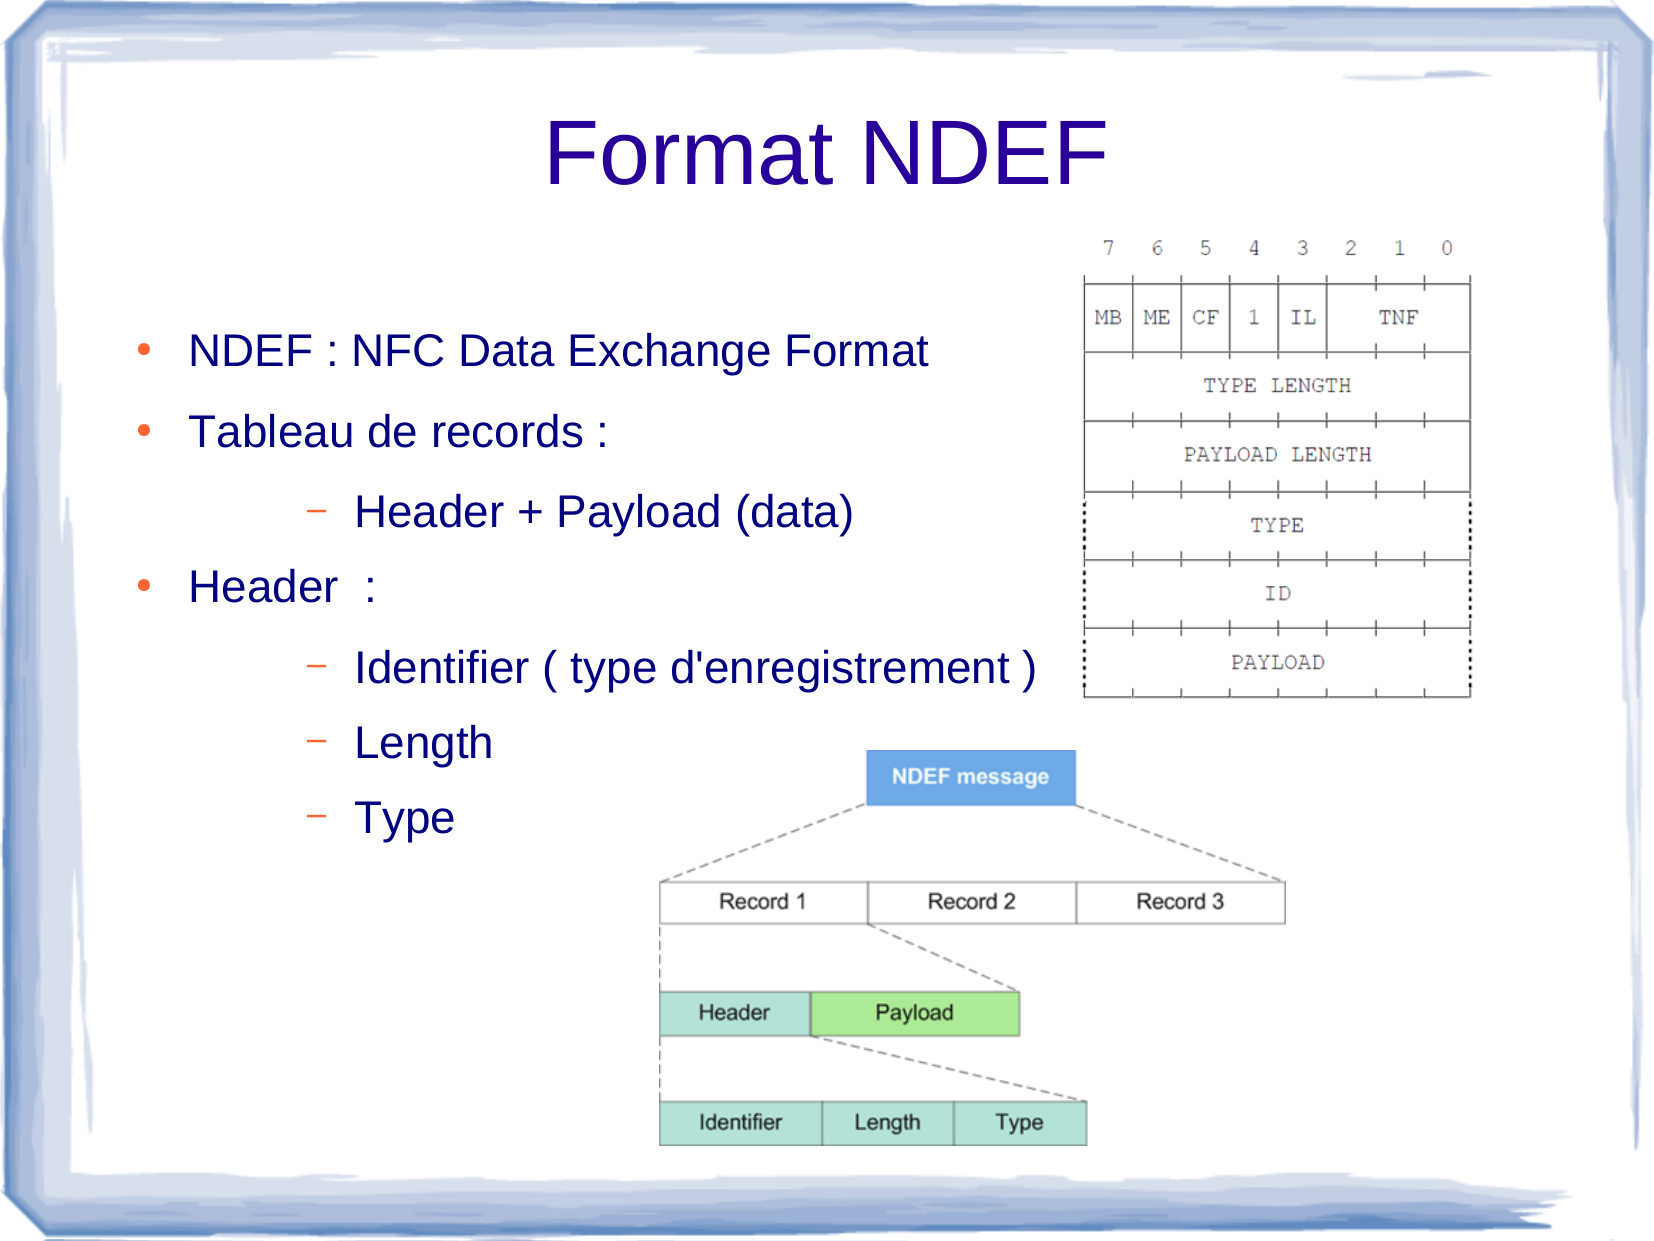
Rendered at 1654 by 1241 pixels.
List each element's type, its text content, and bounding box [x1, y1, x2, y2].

title Format NDEF [82, 49, 1571, 257]
picture [0, 0, 1654, 1241]
list NDEF : NFC Data Exchange Format Tableau de records : Header + Payload (data) Header : Identifier ( type d'enregistrement ) Length Type [118, 324, 1087, 1030]
